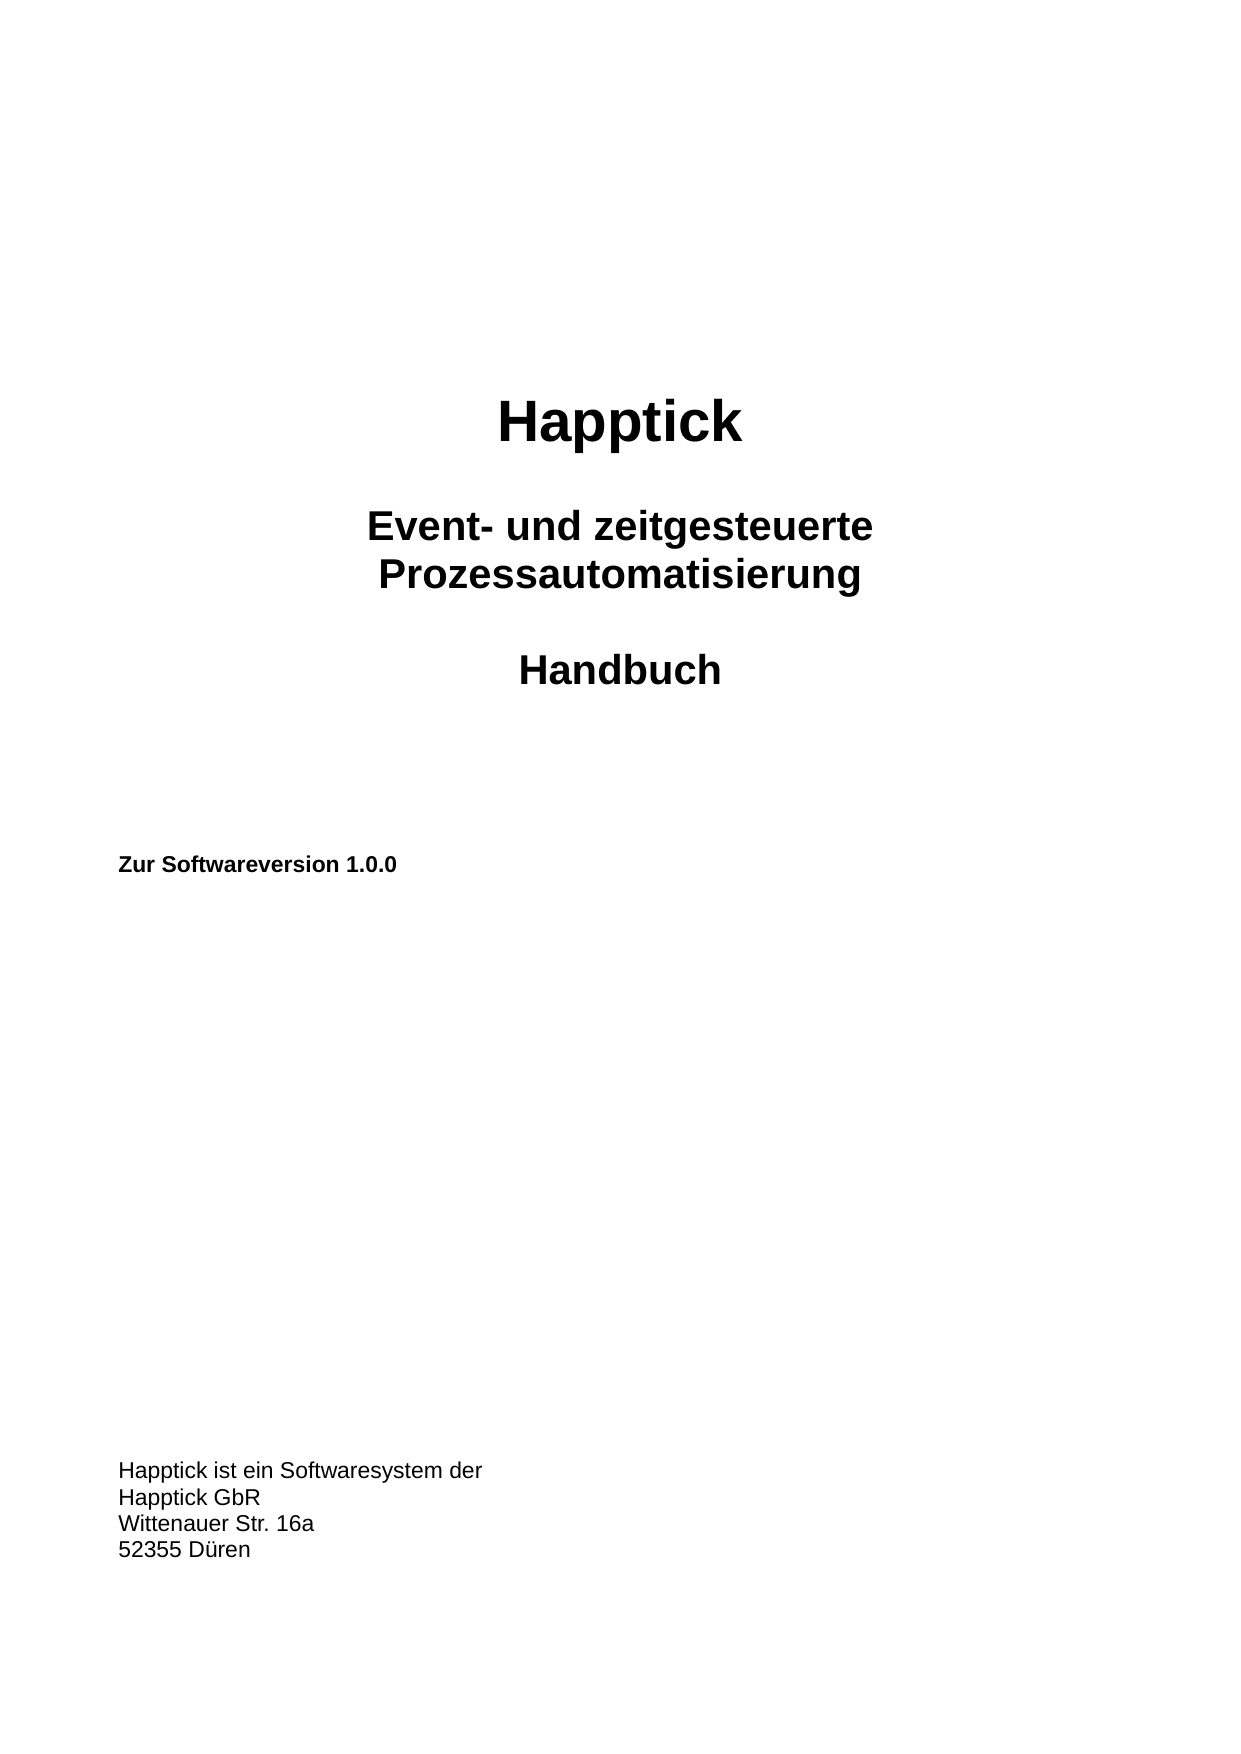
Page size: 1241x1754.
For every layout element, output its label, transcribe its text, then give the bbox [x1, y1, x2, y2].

text Happtick [118, 386, 1122, 453]
text Event- und zeitgesteuerte [118, 501, 1122, 549]
text Prozessautomatisierung [118, 549, 1122, 597]
text Wittenauer Str. 16a [118, 1510, 1122, 1536]
text Happtick ist ein Softwaresystem der [118, 1457, 1122, 1484]
text Happtick GbR [118, 1484, 1122, 1510]
text Handbuch [118, 645, 1122, 693]
text 52355 Düren [118, 1536, 1122, 1563]
text Zur Softwareversion 1.0.0 [118, 851, 1122, 878]
